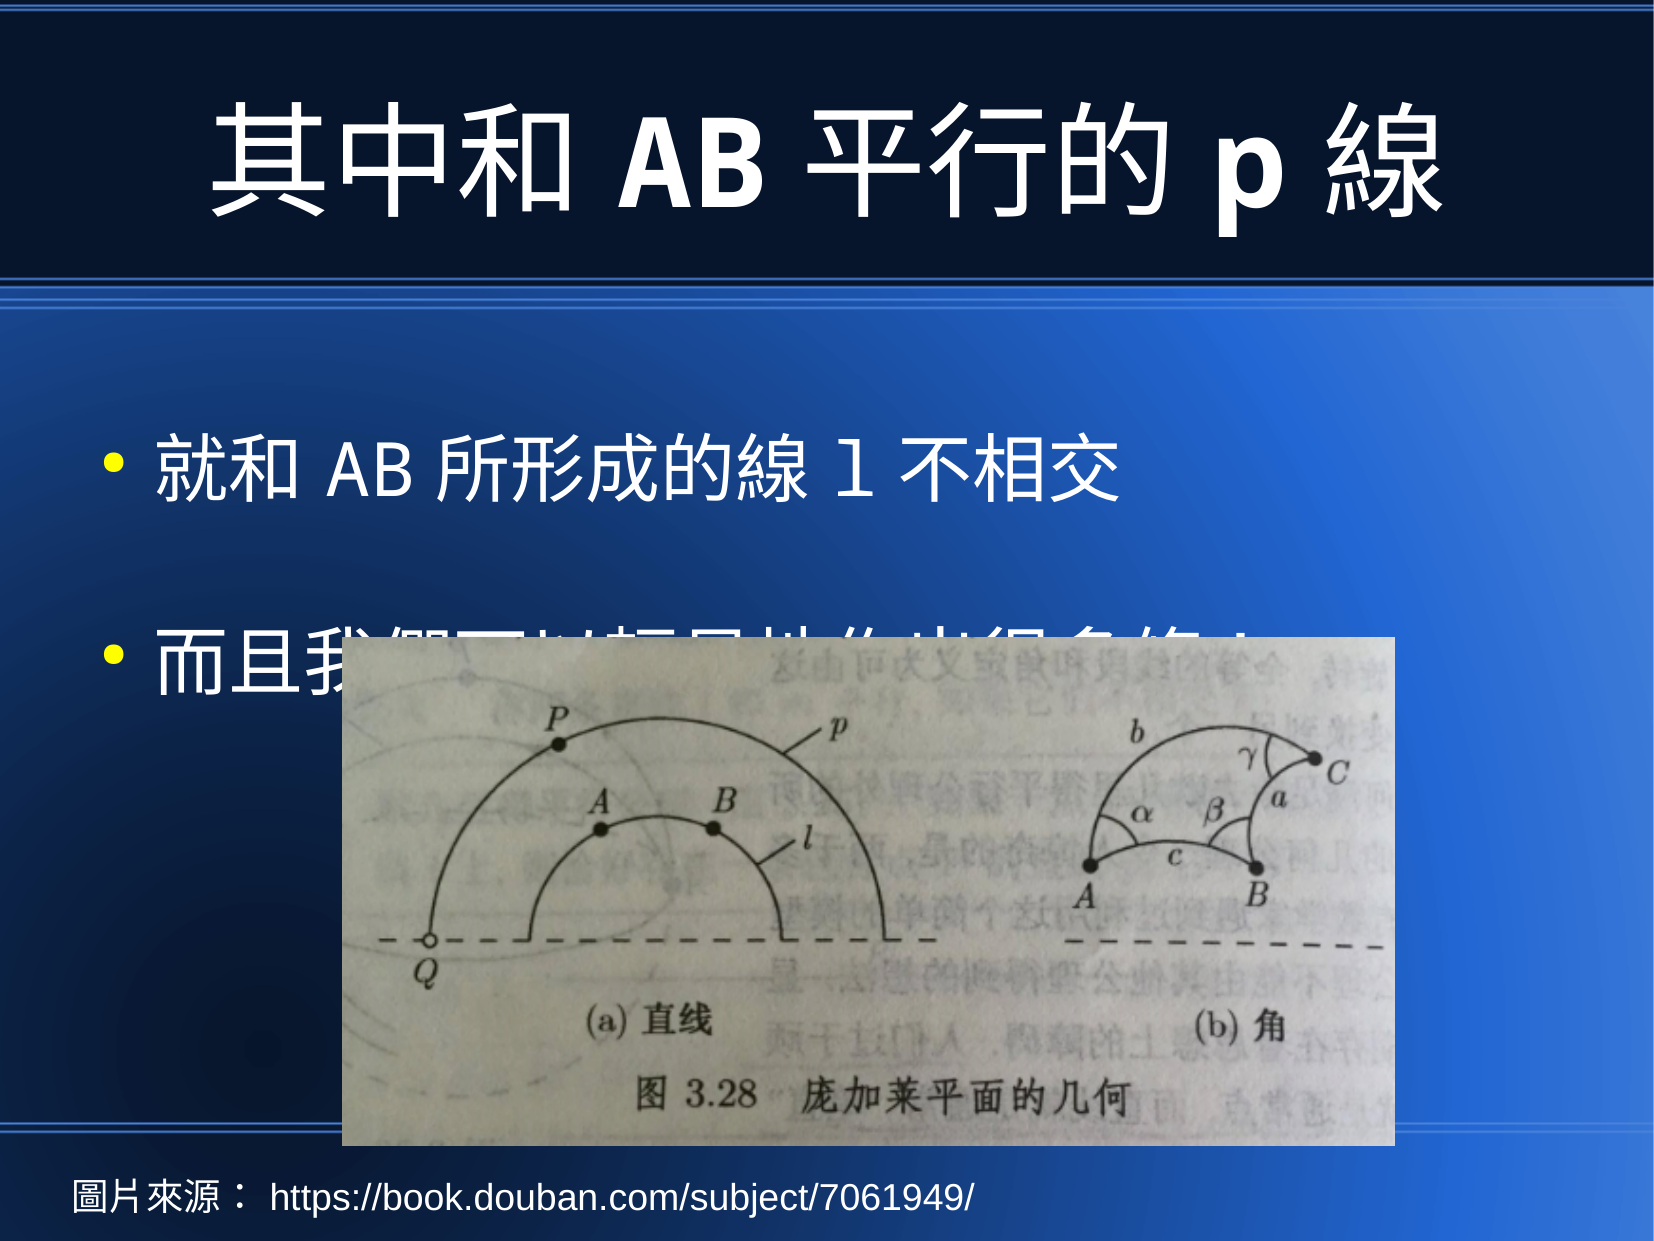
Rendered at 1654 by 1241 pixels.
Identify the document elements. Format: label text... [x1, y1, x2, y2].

picture [0, 0, 1654, 1241]
text_box 圖片來源：https://book.douban.com/subject/7061949/ [56, 1159, 1193, 1241]
list 就和AB所形成的線l不相交 而且我們可以輕易地作出很多條！ [82, 355, 1571, 1241]
title 其中和AB平行的p線 [82, 49, 1571, 257]
picture [342, 637, 1395, 1146]
